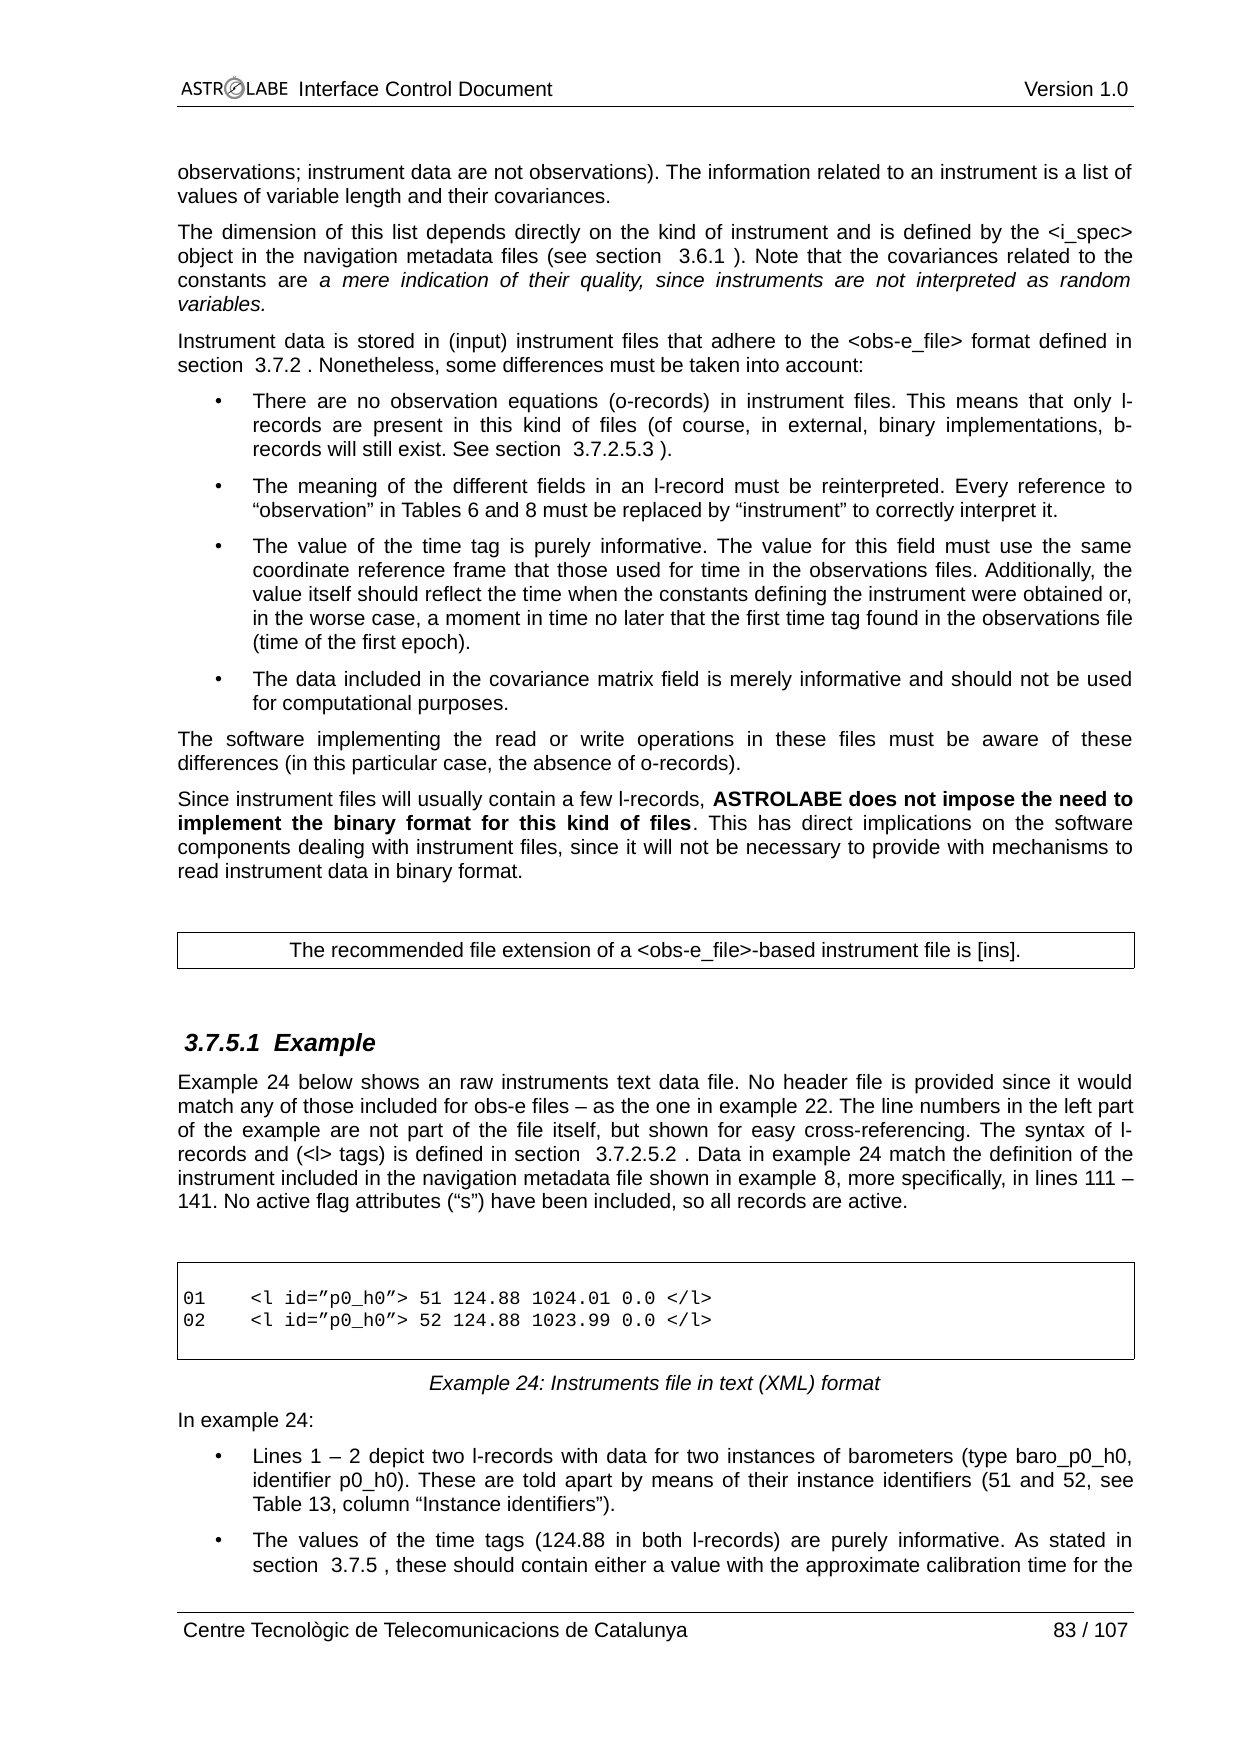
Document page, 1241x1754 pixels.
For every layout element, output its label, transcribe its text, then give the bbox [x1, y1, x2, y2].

list The data included in the covariance matrix field is merely informative and should not be used for computational purposes. [215, 666, 1134, 714]
text In example 24: [177, 1408, 1134, 1432]
text Since instrument files will usually contain a few l-records, ASTROLABE does not impose the need to implement the binary format for this kind of files. This has direct implications on the software components dealing with instrument files, since it will not be necessary to provide with mechanisms to read instrument data in binary format. [177, 787, 1134, 883]
text The software implementing the read or write operations in these files must be aware of these differences (in this particular case, the absence of o-records). [177, 727, 1134, 775]
list The values of the time tags (124.88 in both l-records) are purely informative. As stated in section 3.7.5, these should contain either a value with the approximate calibration time for the [215, 1528, 1134, 1576]
list The value of the time tag is purely informative. The value for this field must use the same coordinate reference frame that those used for time in the observations files. Additionally, the value itself should reflect the time when the constants defining the instrument were obtained or, in the worse case, a moment in time no later that the first time tag found in the observations file (time of the first epoch). [215, 534, 1134, 654]
list The meaning of the different fields in an l-record must be reinterpreted. Every reference to “observation” in Tables 6 and 8 must be replaced by “instrument” to correctly interpret it. [215, 473, 1134, 521]
table_header 01 <l id=”p0_h0”> 51 124.88 1024.01 0.0 </l> 02 <l id=”p0_h0”> 52 124.88 1023.99 0.0 </l> [178, 1263, 1134, 1358]
text observations; instrument data are not observations). The information related to an instrument is a list of values of variable length and their covariances. [177, 160, 1134, 208]
text Example 24 below shows an raw instruments text data file. No header file is provided since it would match any of those included for obs-e files – as the one in example 22. The line numbers in the left part of the example are not part of the file itself, but shown for easy cross-referencing. The syntax of l-records and (<l> tags) is defined in section 3.7.2.5.2. Data in example 24 match the definition of the instrument included in the navigation metadata file shown in example 8, more specifically, in lines 111 – 141. No active flag attributes (“s”) have been included, so all records are active. [177, 1069, 1134, 1213]
text Example 24: Instruments file in text (XML) format [177, 1371, 1134, 1395]
list There are no observation equations (o-records) in instrument files. This means that only l-records are present in this kind of files (of course, in external, binary implementations, b-records will still exist. See section 3.7.2.5.3). [215, 389, 1134, 461]
subtitle Example [177, 1028, 1134, 1057]
text Instrument data is stored in (input) instrument files that adhere to the <obs-e_file> format defined in section 3.7.2. Nonetheless, some differences must be taken into account: [177, 328, 1134, 376]
table_header The recommended file extension of a <obs-e_file>-based instrument file is [ins]. [178, 933, 1134, 968]
picture [181, 76, 288, 99]
list Lines 1 – 2 depict two l-records with data for two instances of barometers (type baro_p0_h0, identifier p0_h0). These are told apart by means of their instance identifiers (51 and 52, see Table 13, column “Instance identifiers”). [215, 1444, 1134, 1516]
text The dimension of this list depends directly on the kind of instrument and is defined by the <i_spec> object in the navigation metadata files (see section 3.6.1). Note that the covariances related to the constants are a mere indication of their quality, since instruments are not interpreted as random variables. [177, 220, 1134, 316]
